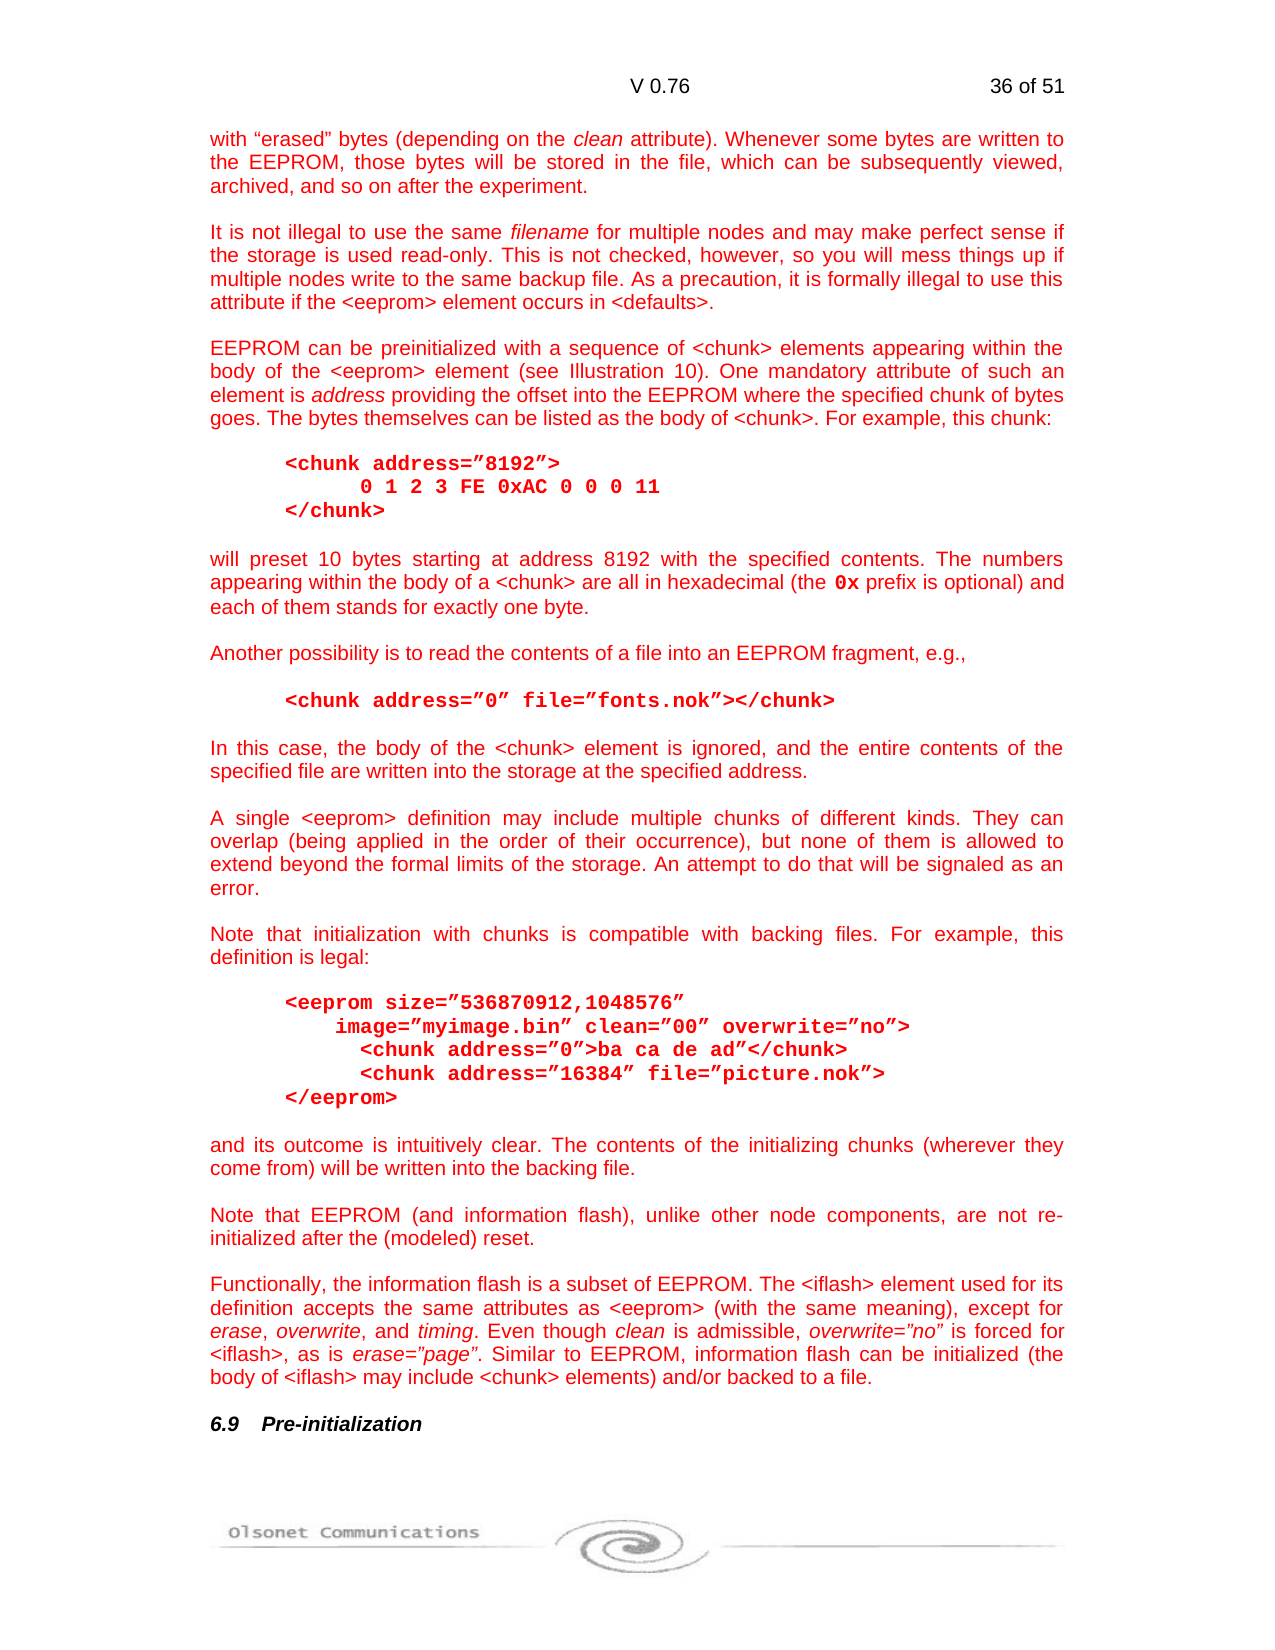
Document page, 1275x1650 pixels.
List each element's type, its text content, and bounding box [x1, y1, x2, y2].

text <chunk address=”0” file=”fonts.nok”></chunk> [210, 688, 1065, 713]
text A single <eeprom> definition may include multiple chunks of different kinds. They can overlap (being applied in the order of their occurrence), but none of them is allowed to extend beyond the formal limits of the storage. An attempt to do that will be signaled as an error. [210, 806, 1065, 899]
text and its outcome is intuitively clear. The contents of the initializing chunks (wherever they come from) will be written into the backing file. [210, 1134, 1065, 1180]
text It is not illegal to use the same filename for multiple nodes and may make perfect sense if the storage is used read-only. This is not checked, however, so you will mess things up if multiple nodes write to the same backup file. As a precaution, it is formally illegal to use this attribute if the <eeprom> element occurs in <defaults>. [210, 221, 1065, 313]
subtitle Pre-initialization [210, 1412, 1065, 1436]
text <eeprom size=”536870912,1048576” [210, 992, 1065, 1016]
text EEPROM can be preinitialized with a sequence of <chunk> elements appearing within the body of the <eeprom> element (see Illustration 10). One mandatory attribute of such an element is address providing the offset into the EEPROM where the specified chunk of bytes goes. The bytes themselves can be listed as the body of <chunk>. For example, this chunk: [210, 337, 1065, 430]
text with “erased” bytes (depending on the clean attribute). Whenever some bytes are written to the EEPROM, those bytes will be stored in the file, which can be subsequently viewed, archived, and so on after the experiment. [210, 128, 1065, 197]
text Note that initialization with chunks is compatible with backing files. For example, this definition is legal: [210, 922, 1065, 969]
text image=”myimage.bin” clean=”00” overwrite=”no”> [210, 1016, 1065, 1039]
text Functionally, the information flash is a subset of EEPROM. The <iflash> element used for its definition accepts the same attributes as <eeprom> (with the same meaning), except for erase, overwrite, and timing. Even though clean is admissible, overwrite=”no” is forced for <iflash>, as is erase=”page”. Similar to EEPROM, information flash can be initialized (the body of <iflash> may include <chunk> elements) and/or backed to a file. [210, 1273, 1065, 1389]
picture [210, 1504, 1065, 1596]
text <chunk address=”16384” file=”picture.nok”> [210, 1063, 1065, 1087]
text 0 1 2 3 FE 0xAC 0 0 0 11 [210, 477, 1065, 500]
text Another possibility is to read the contents of a file into an EEPROM fragment, e.g., [210, 642, 1065, 665]
text Note that EEPROM (and information flash), unlike other node components, are not re-initialized after the (modeled) reset. [210, 1203, 1065, 1250]
text <chunk address=”0”>ba ca de ad”</chunk> [210, 1039, 1065, 1063]
text In this case, the body of the <chunk> element is ignored, and the entire contents of the specified file are written into the storage at the specified address. [210, 737, 1065, 783]
text </chunk> [210, 500, 1065, 524]
text <chunk address=”8192”> [210, 453, 1065, 477]
text will preset 10 bytes starting at address 8192 with the specified contents. The numbers appearing within the body of a <chunk> are all in hexadecimal (the 0x prefix is optional) and each of them stands for exactly one byte. [210, 547, 1065, 619]
text </eeprom> [210, 1087, 1065, 1110]
